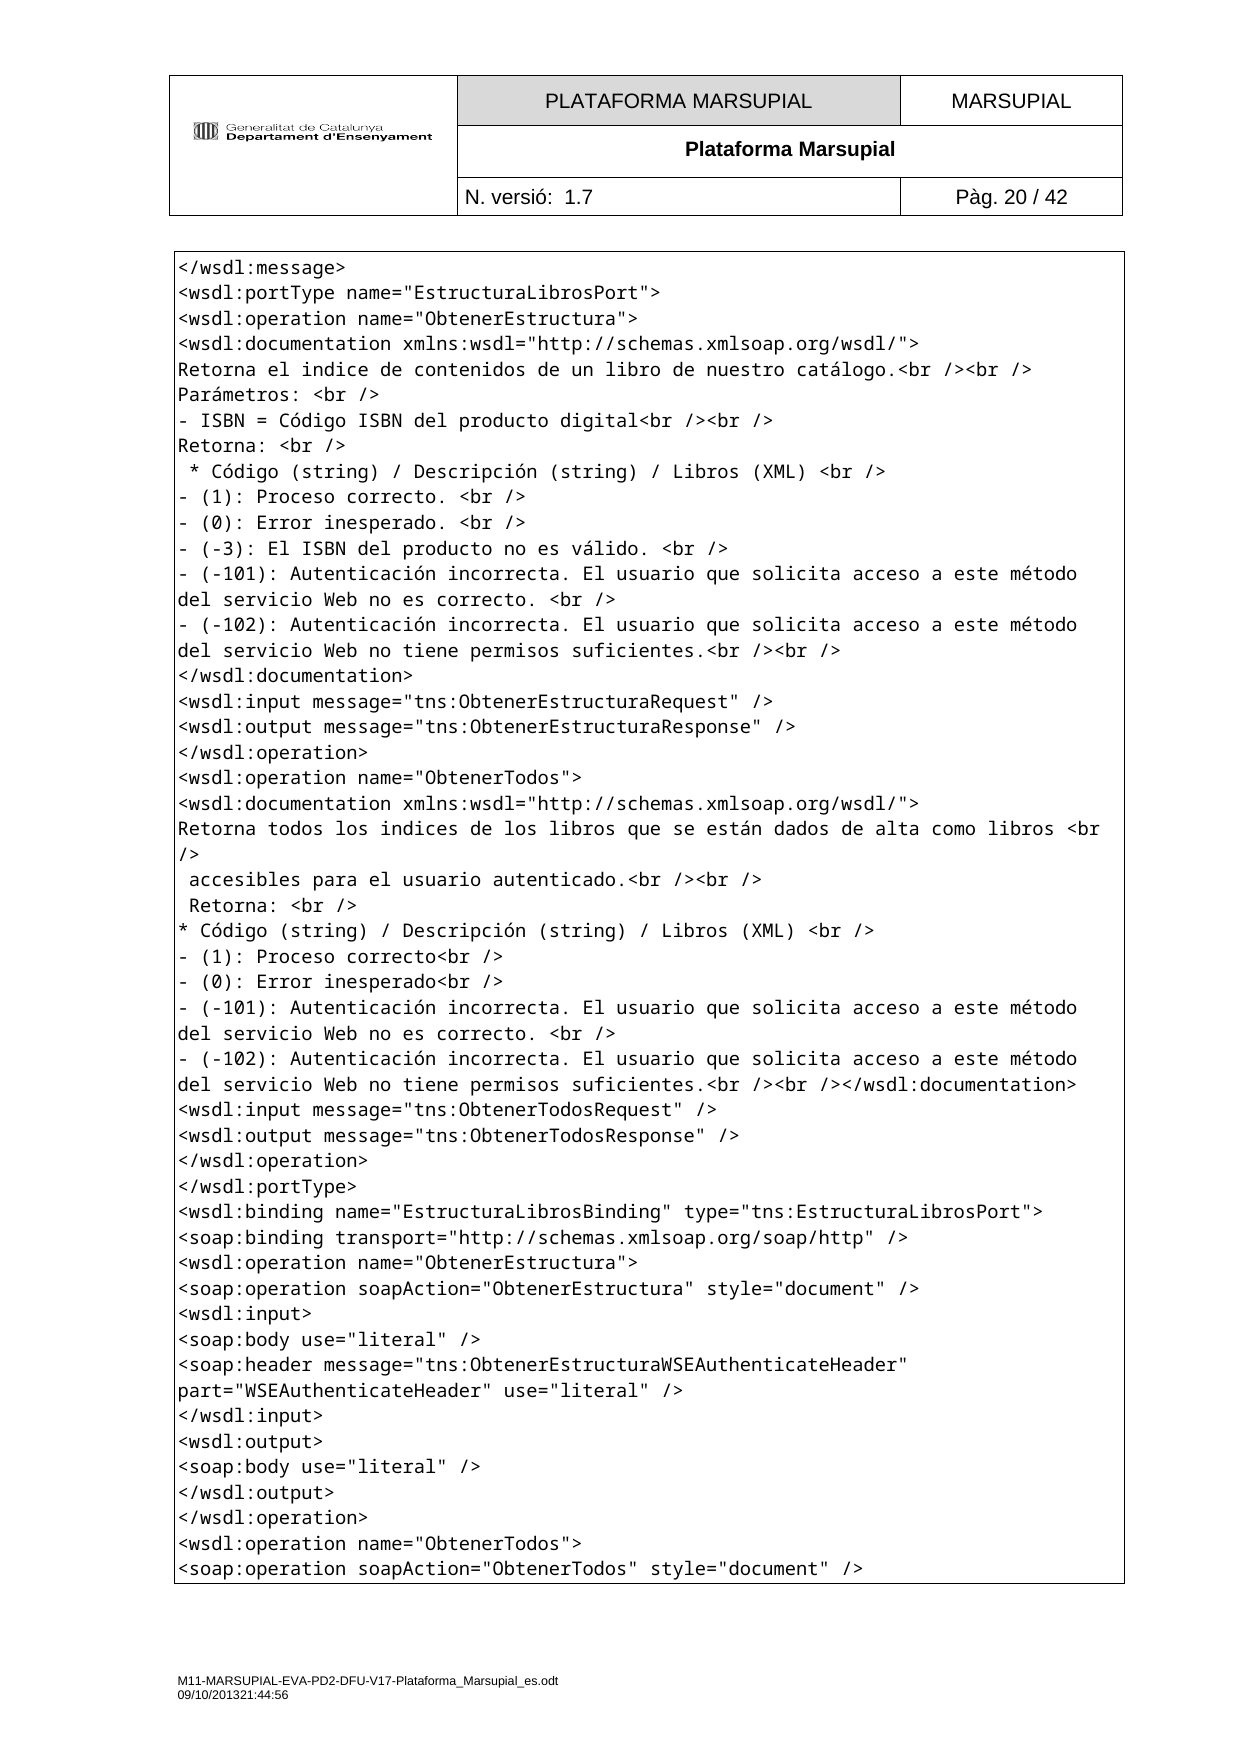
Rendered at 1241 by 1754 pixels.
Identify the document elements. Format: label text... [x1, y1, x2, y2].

text - (-102): Autenticación incorrecta. El usuario que solicita acceso a este método del servicio Web no tiene permisos suficientes.<br /><br /> [177, 611, 1122, 662]
text <soap:binding transport="http://schemas.xmlsoap.org/soap/http" /> [177, 1224, 1122, 1249]
text <wsdl:documentation xmlns:wsdl="http://schemas.xmlsoap.org/wsdl/"> [177, 790, 1122, 816]
text </wsdl:input> [177, 1403, 1122, 1428]
text <wsdl:input message="tns:ObtenerEstructuraRequest" /> [177, 688, 1122, 713]
text <wsdl:output message="tns:ObtenerEstructuraResponse" /> [177, 713, 1122, 739]
text - (-101): Autenticación incorrecta. El usuario que solicita acceso a este método del servicio Web no es correcto. <br /> [177, 560, 1122, 611]
text <wsdl:input message="tns:ObtenerTodosRequest" /> [177, 1096, 1122, 1122]
text </wsdl:operation> [177, 1505, 1122, 1530]
text Retorna: <br /> [177, 433, 1122, 458]
text <wsdl:operation name="ObtenerEstructura"> [177, 305, 1122, 331]
text <wsdl:output> [177, 1428, 1122, 1454]
text * Código (string) / Descripción (string) / Libros (XML) <br /> [177, 458, 1122, 484]
text - (1): Proceso correcto. <br /> [177, 484, 1122, 509]
text Parámetros: <br /> [177, 382, 1122, 407]
text <soap:operation soapAction="ObtenerEstructura" style="document" /> [177, 1275, 1122, 1301]
text - (-102): Autenticación incorrecta. El usuario que solicita acceso a este método del servicio Web no tiene permisos suficientes.<br /><br /></wsdl:documentation> [177, 1045, 1122, 1096]
text <wsdl:operation name="ObtenerTodos"> [177, 1530, 1122, 1553]
text Retorna todos los indices de los libros que se están dados de alta como libros <br /> [177, 816, 1122, 867]
text </wsdl:portType> [177, 1173, 1122, 1198]
text <wsdl:output message="tns:ObtenerTodosResponse" /> [177, 1122, 1122, 1147]
text - ISBN = Código ISBN del producto digital<br /><br /> [177, 407, 1122, 433]
text - (0): Error inesperado. <br /> [177, 509, 1122, 535]
text - (-101): Autenticación incorrecta. El usuario que solicita acceso a este método del servicio Web no es correcto. <br /> [177, 994, 1122, 1045]
text </wsdl:message> [175, 252, 1124, 280]
text <wsdl:input> [177, 1301, 1122, 1326]
text </wsdl:operation> [177, 1147, 1122, 1173]
text - (1): Proceso correcto<br /> [177, 943, 1122, 969]
text <wsdl:portType name="EstructuraLibrosPort"> [177, 280, 1122, 305]
text <wsdl:operation name="ObtenerTodos"> [177, 764, 1122, 790]
text <soap:operation soapAction="ObtenerTodos" style="document" /> [175, 1553, 1124, 1583]
text - (0): Error inesperado<br /> [177, 969, 1122, 994]
text <wsdl:operation name="ObtenerEstructura"> [177, 1249, 1122, 1275]
text - (-3): El ISBN del producto no es válido. <br /> [177, 535, 1122, 560]
text Retorna el indice de contenidos de un libro de nuestro catálogo.<br /><br /> [177, 356, 1122, 382]
text <wsdl:documentation xmlns:wsdl="http://schemas.xmlsoap.org/wsdl/"> [177, 331, 1122, 356]
text <soap:body use="literal" /> [177, 1326, 1122, 1352]
text <wsdl:binding name="EstructuraLibrosBinding" type="tns:EstructuraLibrosPort"> [177, 1198, 1122, 1224]
text </wsdl:output> [177, 1479, 1122, 1505]
text accesibles para el usuario autenticado.<br /><br /> [177, 867, 1122, 892]
text <soap:header message="tns:ObtenerEstructuraWSEAuthenticateHeader" part="WSEAuthenticateHeader" use="literal" /> [177, 1352, 1122, 1403]
text </wsdl:documentation> [177, 662, 1122, 688]
text * Código (string) / Descripción (string) / Libros (XML) <br /> [177, 918, 1122, 943]
text <soap:body use="literal" /> [177, 1454, 1122, 1479]
text </wsdl:operation> [177, 739, 1122, 764]
text Retorna: <br /> [177, 892, 1122, 918]
